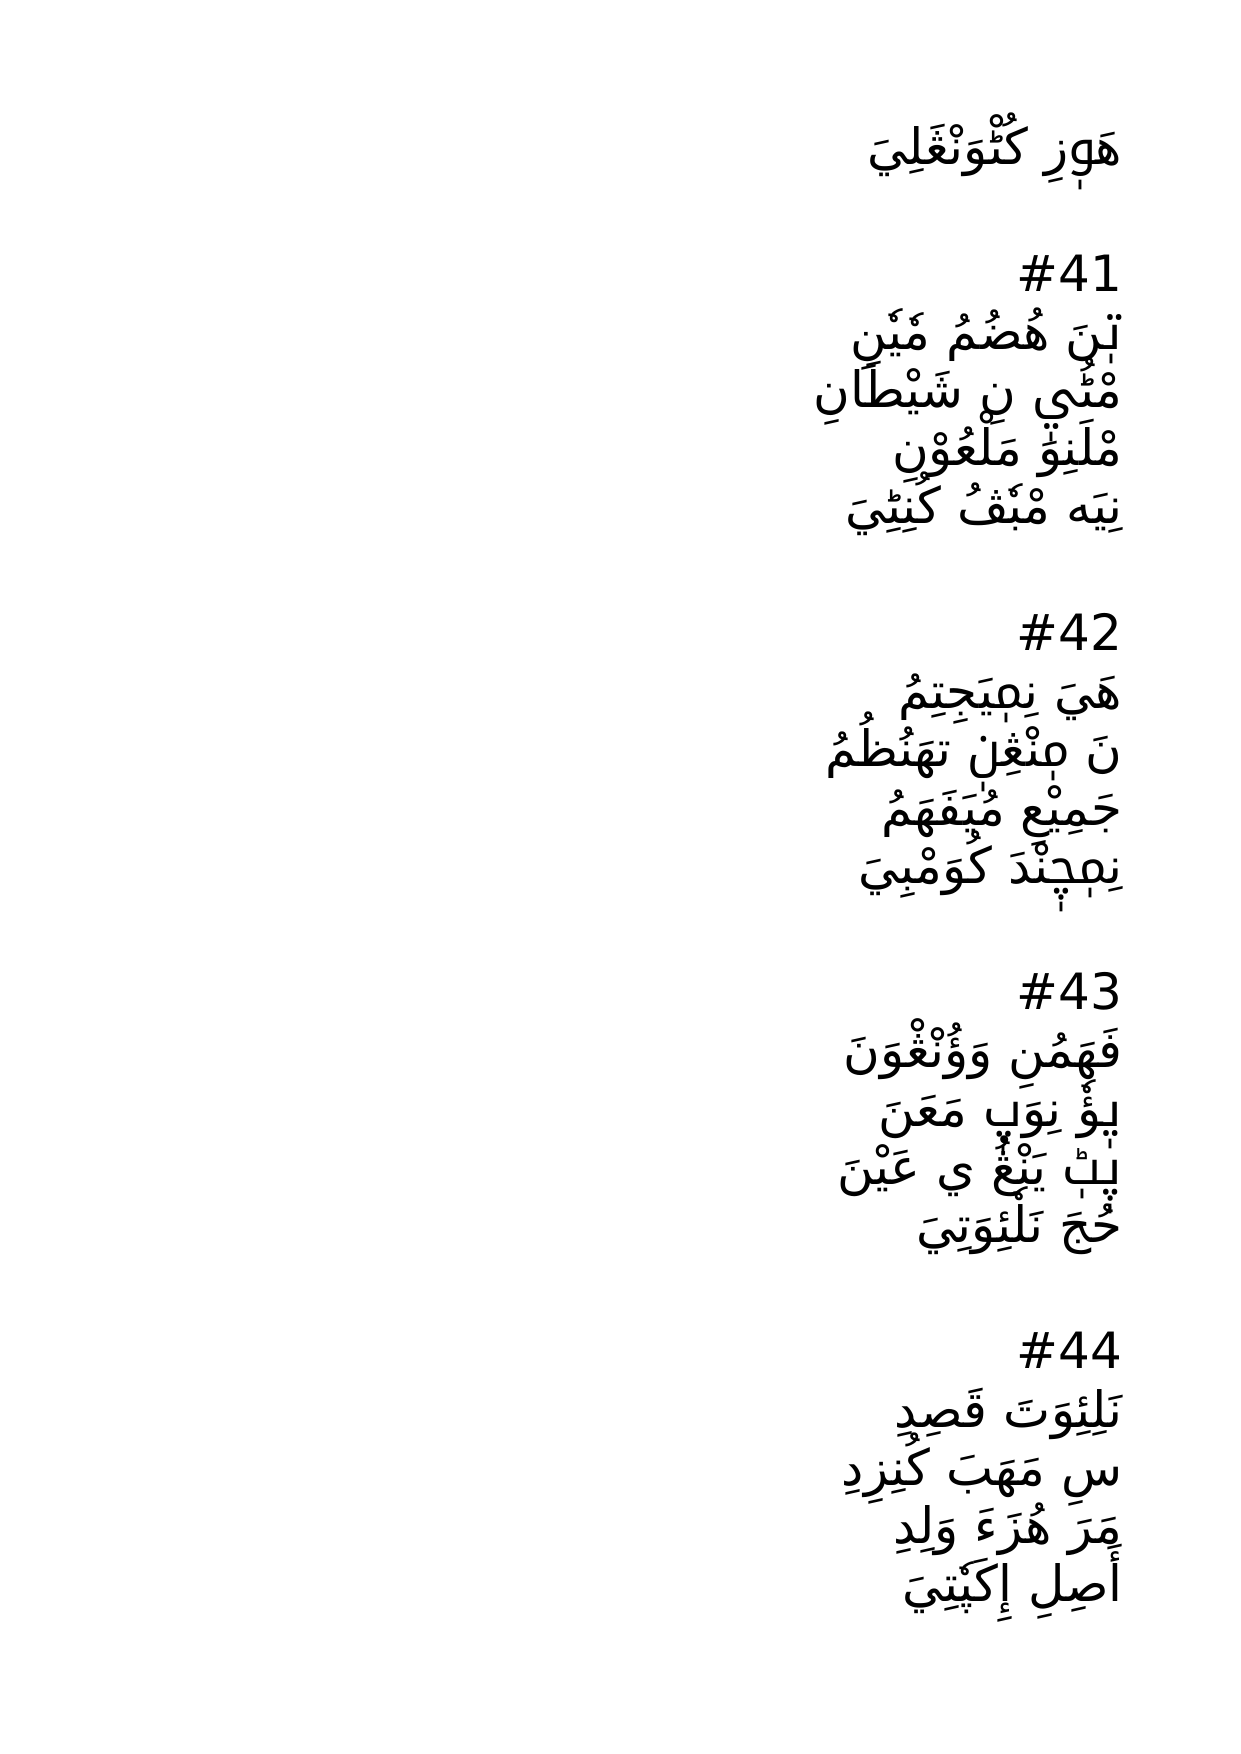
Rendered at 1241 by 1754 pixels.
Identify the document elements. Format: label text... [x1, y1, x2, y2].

text تٖنَ هُضُمُ مٗيٗنِ [118, 303, 1122, 361]
text پٖٹٖ يَنْڠُ ي عَيْنَ [118, 1138, 1122, 1196]
text سِ مَهَبَ كُنِزِدِ [118, 1439, 1122, 1497]
text مْلَنِوَ مَلْعُوْنِ [118, 419, 1122, 477]
text نَ مٖنْڠِنٖ تهَنُظُمُ [118, 720, 1122, 778]
text هَوٖزِ كُٹْوَنْڠَلِيَ [118, 118, 1122, 176]
text #44 [118, 1322, 1122, 1381]
text نَلِئِوَتَ قَصِدِ [118, 1381, 1122, 1439]
text أَصِلِ إِكَپٗتِيَ [118, 1555, 1122, 1613]
text مْٹُيٖ نِ شَيْطَانِ [118, 361, 1122, 419]
text فَهَمُنِ وَؤُنْڠْوَنَ [118, 1021, 1122, 1079]
text نِمٖچٖنْدَ كُوَمْبِيَ [118, 837, 1122, 895]
text حُجَ نَلٗئِوَتِيَ [118, 1196, 1122, 1254]
text يٖؤٗ نِوَپٖ مَعَنَ [118, 1079, 1122, 1138]
text هَيَ نِمٖيَجِتِمُ [118, 662, 1122, 720]
text #42 [118, 604, 1122, 662]
text جَمِيْعِ مُيَفَهَمُ [118, 778, 1122, 837]
text مَرَ هُزَءَ وَلِدِ [118, 1497, 1122, 1555]
text #43 [118, 963, 1122, 1021]
text #41 [118, 244, 1122, 303]
text نِيَه مْبٗڤُ كُنِٹِيَ [118, 477, 1122, 536]
